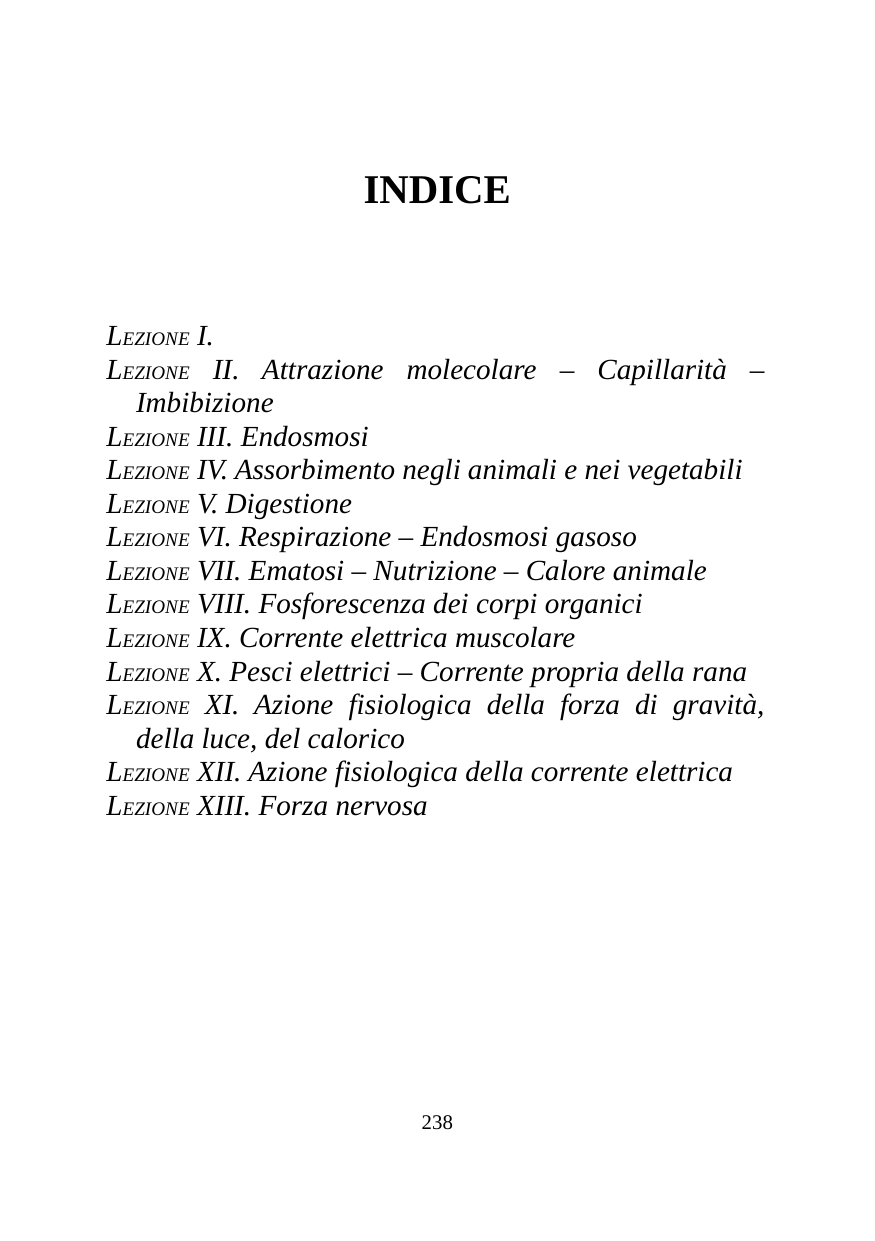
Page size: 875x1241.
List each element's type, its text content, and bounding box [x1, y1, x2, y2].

text Lezione VII. Ematosi – Nutrizione – Calore animale [106, 553, 768, 587]
text Lezione XIII. Forza nervosa [106, 788, 768, 821]
text Lezione II. Attrazione molecolare – Capillarità – Imbibizione [106, 352, 768, 419]
text Lezione VI. Respirazione – Endosmosi gasoso [106, 519, 768, 553]
text Lezione XI. Azione fisiologica della forza di gravità, della luce, del calorico [106, 687, 768, 754]
text Lezione IV. Assorbimento negli animali e nei vegetabili [106, 452, 768, 486]
text Lezione III. Endosmosi [106, 419, 768, 452]
text Lezione V. Digestione [106, 486, 768, 519]
text Lezione I. [106, 318, 768, 352]
text Lezione IX. Corrente elettrica muscolare [106, 620, 768, 654]
text Lezione VIII. Fosforescenza dei corpi organici [106, 587, 768, 620]
text Lezione XII. Azione fisiologica della corrente elettrica [106, 754, 768, 788]
text Lezione X. Pesci elettrici – Corrente propria della rana [106, 654, 768, 687]
subtitle INDICE [106, 165, 768, 212]
